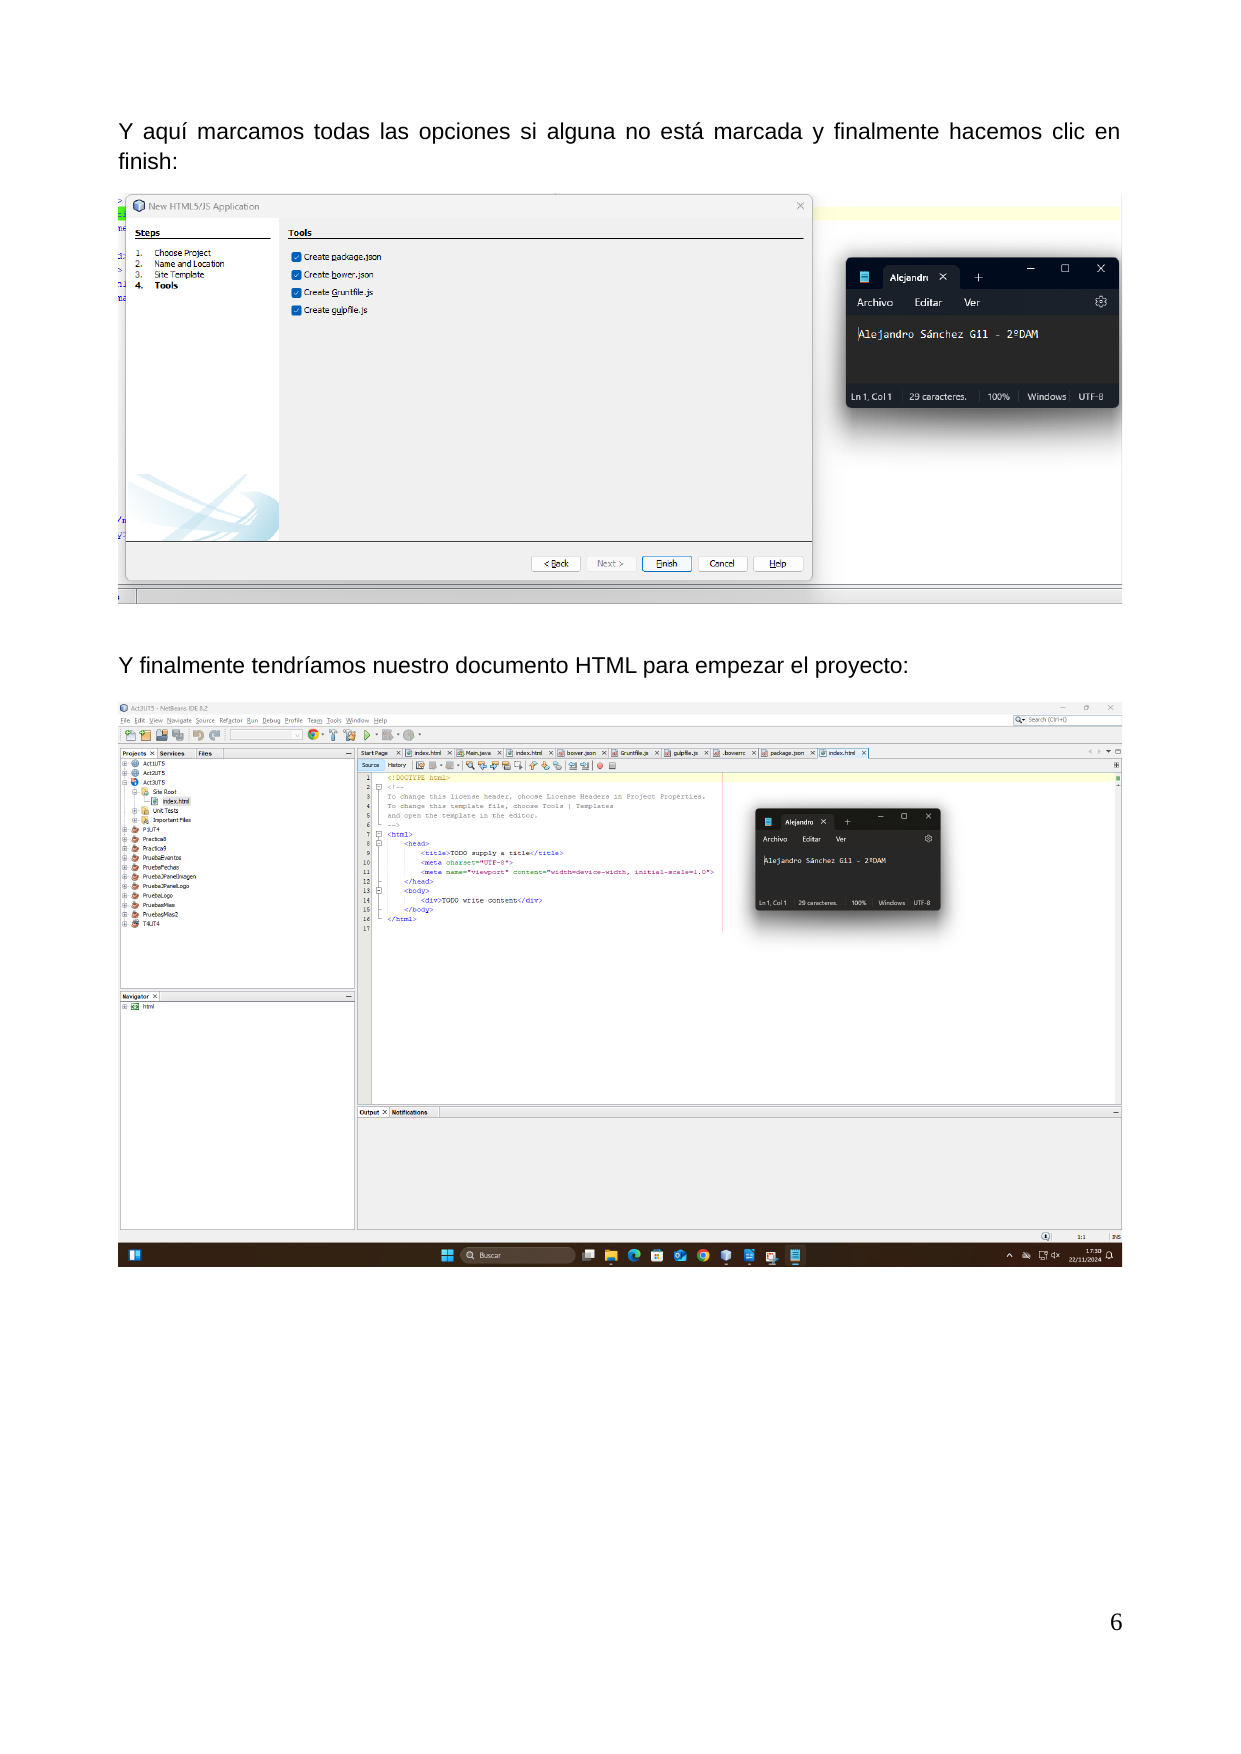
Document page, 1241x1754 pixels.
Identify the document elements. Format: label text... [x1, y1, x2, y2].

picture [118, 702, 1123, 1267]
text Y aquí marcamos todas las opciones si alguna no está marcada y finalmente hacemos clic en finish: [118, 118, 1122, 175]
picture [118, 193, 1123, 604]
text Y finalmente tendríamos nuestro documento HTML para empezar el proyecto: [118, 652, 1122, 679]
